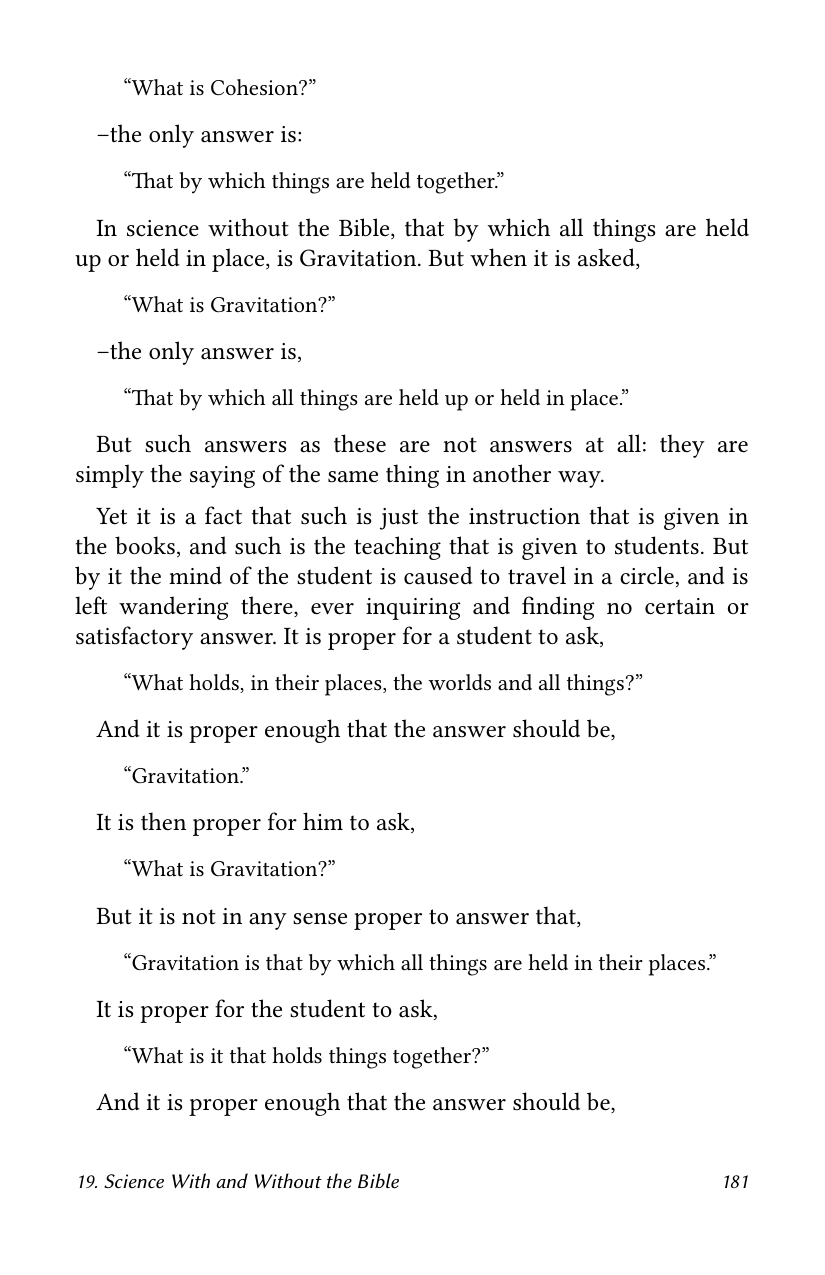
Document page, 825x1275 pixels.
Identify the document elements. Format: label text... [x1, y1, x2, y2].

text But such answers as these are not answers at all: they are simply the saying of the same thing in another way. [75, 430, 750, 489]
text “What is Gravitation?” [105, 856, 720, 882]
text “What holds, in their places, the worlds and all things?” [105, 670, 720, 696]
text But it is not in any sense proper to answer that, [75, 902, 750, 930]
text “Gravitation.” [105, 763, 720, 789]
text –the only answer is, [75, 337, 750, 366]
text –the only answer is: [75, 120, 750, 149]
text It is proper for the student to ask, [75, 995, 750, 1024]
text “That by which things are held together.” [105, 168, 720, 194]
text “What is Gravitation?” [105, 292, 720, 318]
text And it is proper enough that the answer should be, [75, 1088, 750, 1117]
text “What is Cohesion?” [105, 75, 720, 101]
text In science without the Bible, that by which all things are held up or held in place, is Gravitation. But when it is asked, [75, 214, 750, 272]
text Yet it is a fact that such is just the instruction that is given in the books, and such is the teaching that is given to students. But by it the mind of the student is caused to travel in a circle, and is left wandering there, ever inquiring and finding no certain or satisfactory answer. It is proper for a student to ask, [75, 502, 750, 650]
text It is then proper for him to ask, [75, 808, 750, 837]
text “What is it that holds things together?” [105, 1043, 720, 1069]
text “Gravitation is that by which all things are held in their places.” [105, 950, 720, 976]
text And it is proper enough that the answer should be, [75, 715, 750, 744]
text “That by which all things are held up or held in place.” [105, 385, 720, 411]
